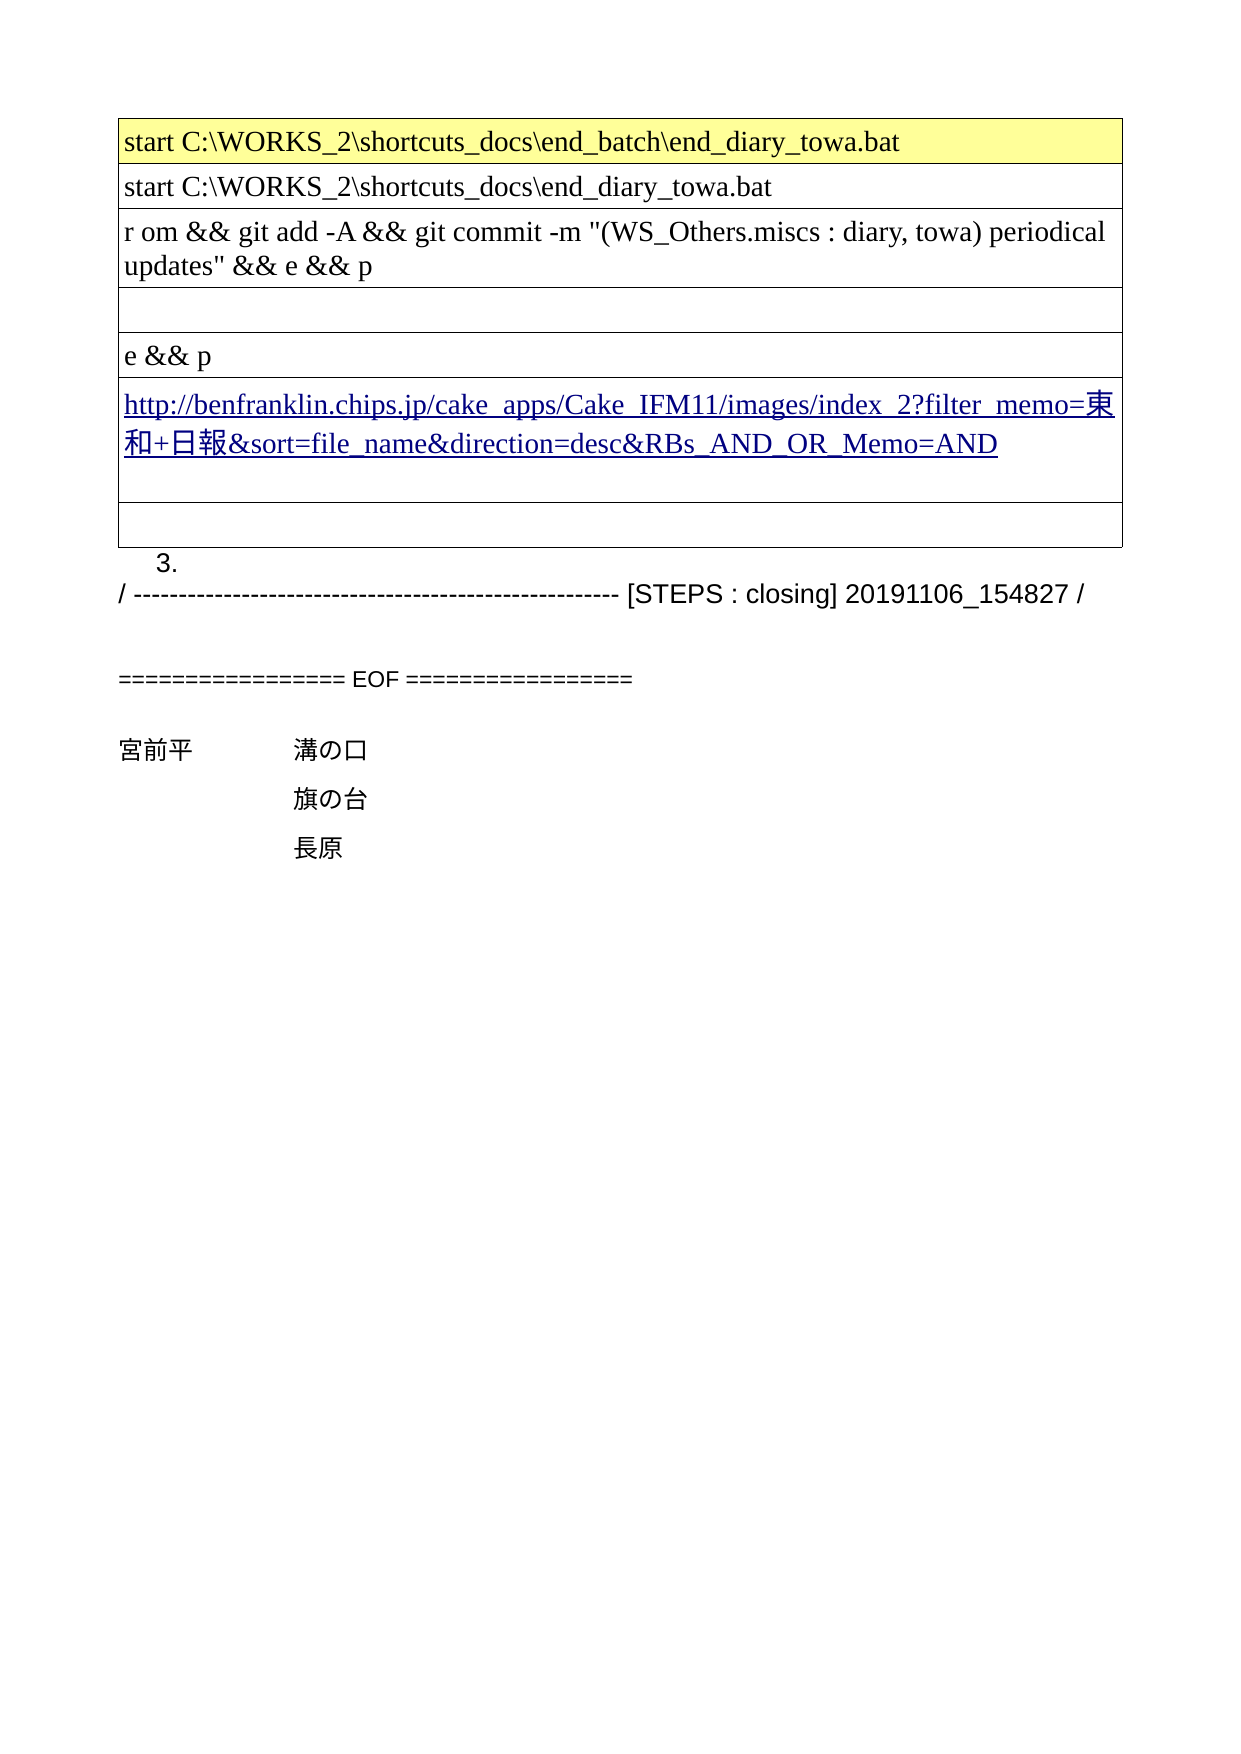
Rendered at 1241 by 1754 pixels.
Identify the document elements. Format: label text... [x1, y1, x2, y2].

text ================= EOF ================= [118, 666, 1122, 692]
text 長原 [118, 828, 1122, 864]
table_cell start C:\WORKS_2\shortcuts_docs\end_diary_towa.bat [119, 164, 1122, 208]
text 宮前平 溝の口 [118, 702, 1122, 767]
text / ------------------------------------------------------ [STEPS : closing] 20191106_154827 / [118, 578, 1122, 609]
table_cell [119, 503, 1122, 547]
text 旗の台 [118, 779, 1122, 816]
table_cell [119, 288, 1122, 332]
table_cell r om && git add -A && git commit -m "(WS_Others.miscs : diary, towa) periodical updates" && e && p [119, 209, 1122, 287]
table_cell start C:\WORKS_2\shortcuts_docs\end_batch\end_diary_towa.bat [119, 119, 1122, 163]
table_cell e && p [119, 333, 1122, 377]
table_cell http://benfranklin.chips.jp/cake_apps/Cake_IFM11/images/index_2?filter_memo=東和+日報&sort=file_name&direction=desc&RBs_AND_OR_Memo=AND [119, 378, 1122, 502]
